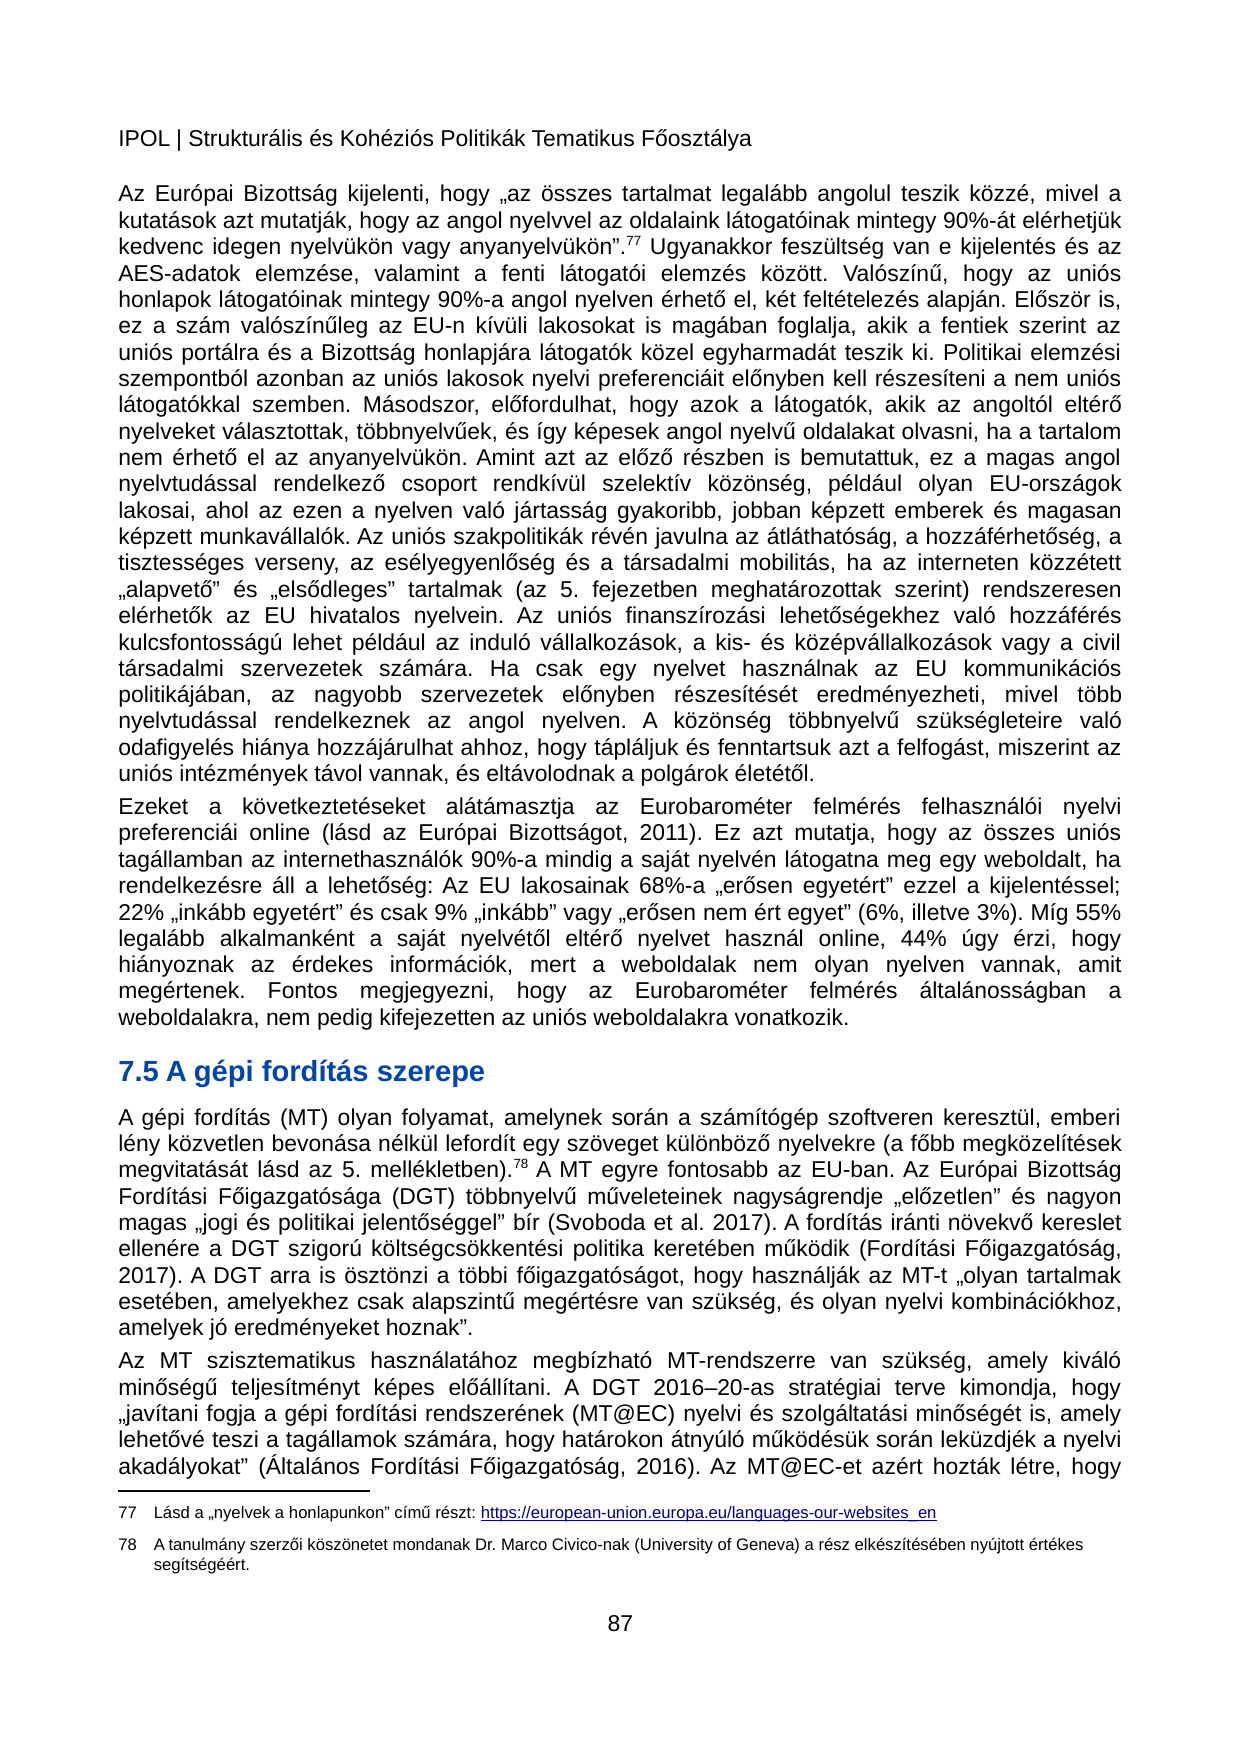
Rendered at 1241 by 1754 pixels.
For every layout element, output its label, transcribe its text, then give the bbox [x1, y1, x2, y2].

text A gépi fordítás (MT) olyan folyamat, amelynek során a számítógép szoftveren keresztül, emberi lény közvetlen bevonása nélkül lefordít egy szöveget különböző nyelvekre (a főbb megközelítések megvitatását lásd az 5. mellékletben). A MT egyre fontosabb az EU-ban. Az Európai Bizottság Fordítási Főigazgatósága (DGT) többnyelvű műveleteinek nagyságrendje „előzetlen” és nagyon magas „jogi és politikai jelentőséggel” bír (Svoboda et al. 2017). A fordítás iránti növekvő kereslet ellenére a DGT szigorú költségcsökkentési politika keretében működik (Fordítási Főigazgatóság, 2017). A DGT arra is ösztönzi a többi főigazgatóságot, hogy használják az MT-t „olyan tartalmak esetében, amelyekhez csak alapszintű megértésre van szükség, és olyan nyelvi kombinációkhoz, amelyek jó eredményeket hoznak”. [118, 1103, 1122, 1341]
text Lásd a „nyelvek a honlapunkon” című részt: https://european-union.europa.eu/languages-our-websites_en [118, 1503, 1122, 1522]
text Az MT szisztematikus használatához megbízható MT-rendszerre van szükség, amely kiváló minőségű teljesítményt képes előállítani. A DGT 2016–20-as stratégiai terve kimondja, hogy „javítani fogja a gépi fordítási rendszerének (MT@EC) nyelvi és szolgáltatási minőségét is, amely lehetővé teszi a tagállamok számára, hogy határokon átnyúló működésük során leküzdjék a nyelvi akadályokat” (Általános Fordítási Főigazgatóság, 2016). Az MT@EC-et azért hozták létre, hogy [118, 1347, 1122, 1479]
subtitle 7.5 A gépi fordítás szerepe [118, 1054, 1122, 1088]
text Az Európai Bizottság kijelenti, hogy „az összes tartalmat legalább angolul teszik közzé, mivel a kutatások azt mutatják, hogy az angol nyelvvel az oldalaink látogatóinak mintegy 90%-át elérhetjük kedvenc idegen nyelvükön vagy anyanyelvükön”. Ugyanakkor feszültség van e kijelentés és az AES-adatok elemzése, valamint a fenti látogatói elemzés között. Valószínű, hogy az uniós honlapok látogatóinak mintegy 90%-a angol nyelven érhető el, két feltételezés alapján. Először is, ez a szám valószínűleg az EU-n kívüli lakosokat is magában foglalja, akik a fentiek szerint az uniós portálra és a Bizottság honlapjára látogatók közel egyharmadát teszik ki. Politikai elemzési szempontból azonban az uniós lakosok nyelvi preferenciáit előnyben kell részesíteni a nem uniós látogatókkal szemben. Másodszor, előfordulhat, hogy azok a látogatók, akik az angoltól eltérő nyelveket választottak, többnyelvűek, és így képesek angol nyelvű oldalakat olvasni, ha a tartalom nem érhető el az anyanyelvükön. Amint azt az előző részben is bemutattuk, ez a magas angol nyelvtudással rendelkező csoport rendkívül szelektív közönség, például olyan EU-országok lakosai, ahol az ezen a nyelven való jártasság gyakoribb, jobban képzett emberek és magasan képzett munkavállalók. Az uniós szakpolitikák révén javulna az átláthatóság, a hozzáférhetőség, a tisztességes verseny, az esélyegyenlőség és a társadalmi mobilitás, ha az interneten közzétett „alapvető” és „elsődleges” tartalmak (az 5. fejezetben meghatározottak szerint) rendszeresen elérhetők az EU hivatalos nyelvein. Az uniós finanszírozási lehetőségekhez való hozzáférés kulcsfontosságú lehet például az induló vállalkozások, a kis- és középvállalkozások vagy a civil társadalmi szervezetek számára. Ha csak egy nyelvet használnak az EU kommunikációs politikájában, az nagyobb szervezetek előnyben részesítését eredményezheti, mivel több nyelvtudással rendelkeznek az angol nyelven. A közönség többnyelvű szükségleteire való odafigyelés hiánya hozzájárulhat ahhoz, hogy tápláljuk és fenntartsuk azt a felfogást, miszerint az uniós intézmények távol vannak, és eltávolodnak a polgárok életétől. [118, 180, 1122, 787]
text Ezeket a következtetéseket alátámasztja az Eurobarométer felmérés felhasználói nyelvi preferenciái online (lásd az Európai Bizottságot, 2011). Ez azt mutatja, hogy az összes uniós tagállamban az internethasználók 90%-a mindig a saját nyelvén látogatna meg egy weboldalt, ha rendelkezésre áll a lehetőség: Az EU lakosainak 68%-a „erősen egyetért” ezzel a kijelentéssel; 22% „inkább egyetért” és csak 9% „inkább” vagy „erősen nem ért egyet” (6%, illetve 3%). Míg 55% legalább alkalmanként a saját nyelvétől eltérő nyelvet használ online, 44% úgy érzi, hogy hiányoznak az érdekes információk, mert a weboldalak nem olyan nyelven vannak, amit megértenek. Fontos megjegyezni, hogy az Eurobarométer felmérés általánosságban a weboldalakra, nem pedig kifejezetten az uniós weboldalakra vonatkozik. [118, 793, 1122, 1030]
text A tanulmány szerzői köszönetet mondanak Dr. Marco Civico-nak (University of Geneva) a rész elkészítésében nyújtott értékes segítségéért. [118, 1535, 1122, 1573]
